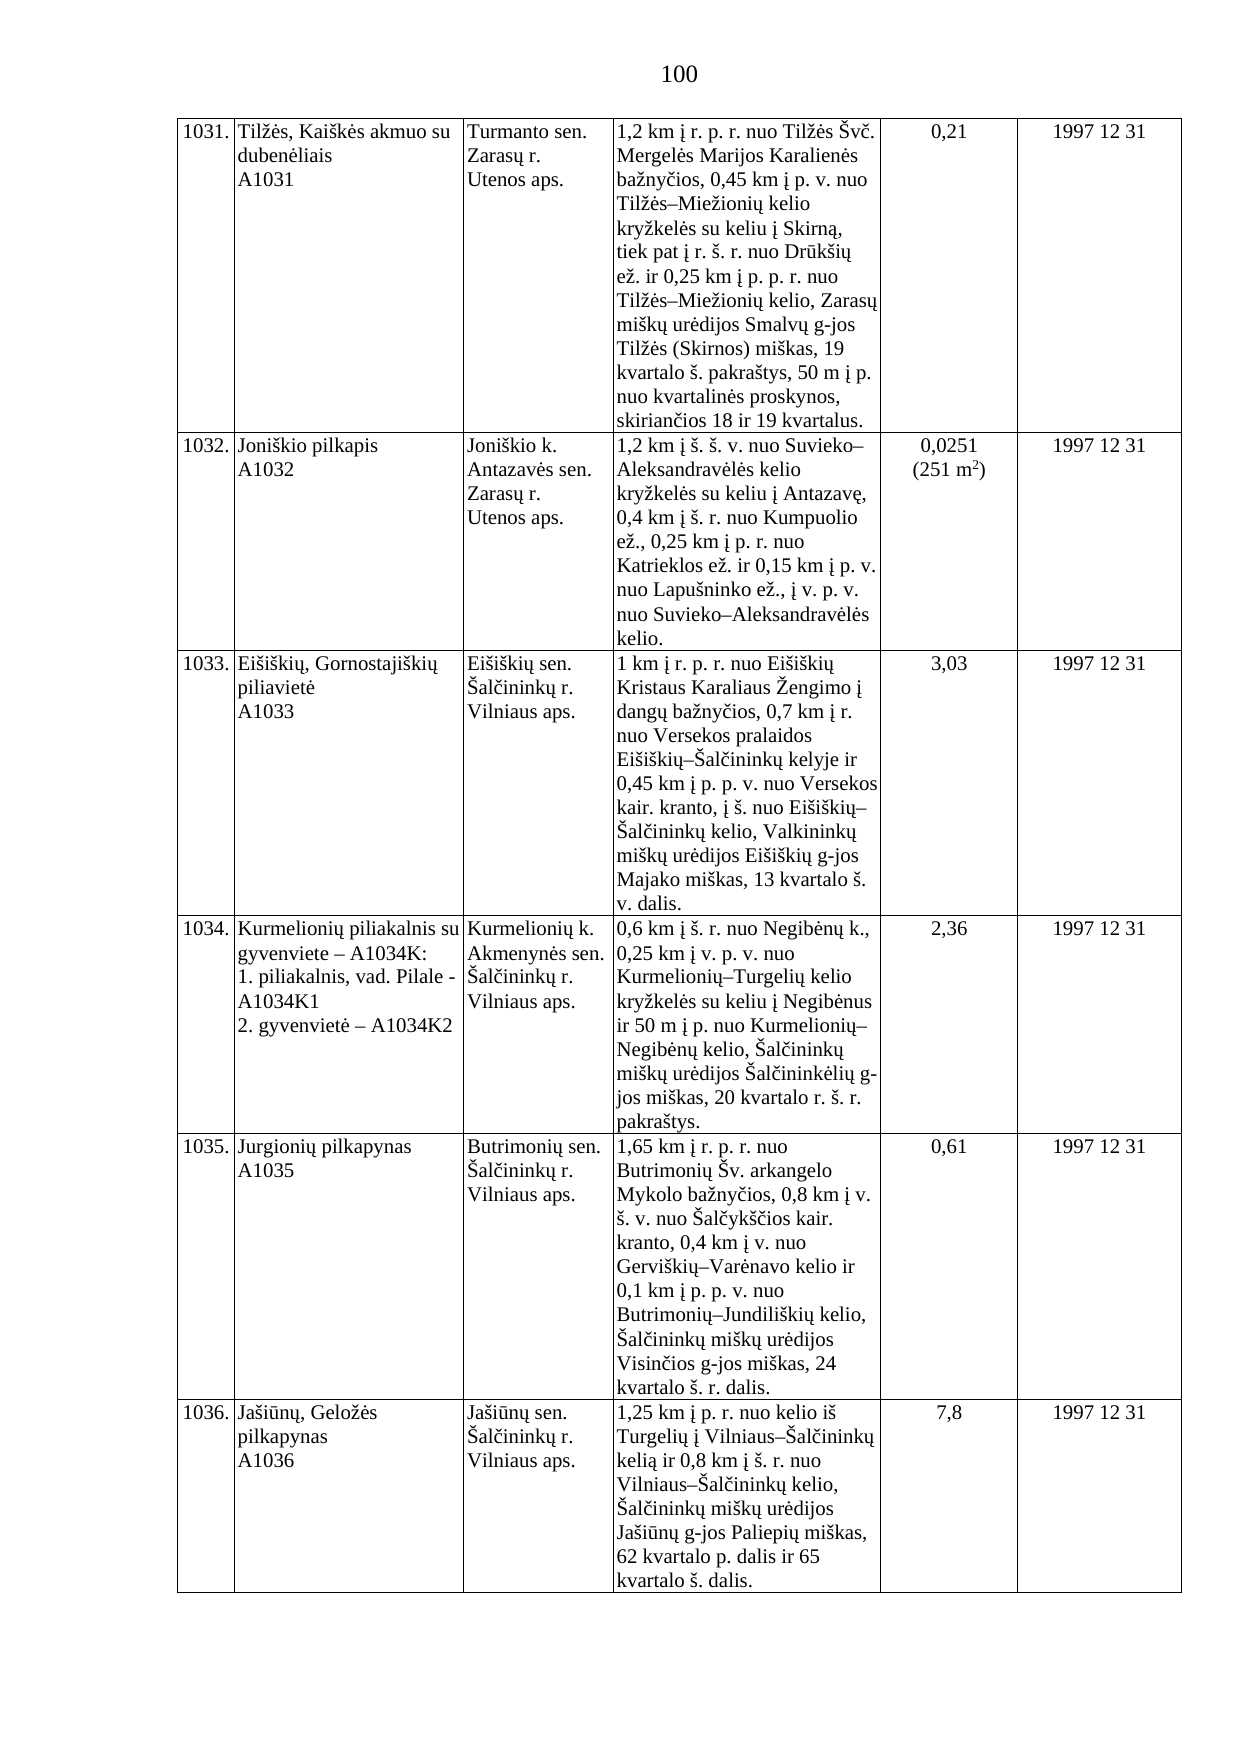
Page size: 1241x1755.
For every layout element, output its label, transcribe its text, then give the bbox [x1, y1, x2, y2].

table_cell 3,03 [881, 651, 1017, 915]
table_cell 1997 12 31 [1018, 1400, 1181, 1592]
table_cell 0,21 [881, 119, 1017, 432]
table_cell Jašiūnų sen. Šalčininkų r. Vilniaus aps. [464, 1400, 613, 1592]
table_cell 0,61 [881, 1134, 1017, 1399]
table_cell 1997 12 31 [1018, 1134, 1181, 1399]
table_cell 1997 12 31 [1018, 651, 1181, 915]
table_cell 1,25 km į p. r. nuo kelio iš Turgelių į Vilniaus–Šalčininkų kelią ir 0,8 km į š. r. nuo Vilniaus–Šalčininkų kelio, Šalčininkų miškų urėdijos Jašiūnų g-jos Paliepių miškas, 62 kvartalo p. dalis ir 65 kvartalo š. dalis. [614, 1400, 880, 1592]
table_cell Kurmelionių k. Akmenynės sen. Šalčininkų r. Vilniaus aps. [464, 916, 613, 1133]
table_cell Eišiškių sen. Šalčininkų r. Vilniaus aps. [464, 651, 613, 915]
table_cell Butrimonių sen. Šalčininkų r. Vilniaus aps. [464, 1134, 613, 1399]
table_cell Tilžės, Kaiškės akmuo su dubenėliais A1031 [235, 119, 463, 432]
table_cell 1,2 km į r. p. r. nuo Tilžės Švč. Mergelės Marijos Karalienės bažnyčios, 0,45 km į p. v. nuo Tilžės–Miežionių kelio kryžkelės su keliu į Skirną, tiek pat į r. š. r. nuo Drūkšių ež. ir 0,25 km į p. p. r. nuo Tilžės–Miežionių kelio, Zarasų miškų urėdijos Smalvų g-jos Tilžės (Skirnos) miškas, 19 kvartalo š. pakraštys, 50 m į p. nuo kvartalinės proskynos, skiriančios 18 ir 19 kvartalus. [614, 119, 880, 432]
table_cell 0,6 km į š. r. nuo Negibėnų k., 0,25 km į v. p. v. nuo Kurmelionių–Turgelių kelio kryžkelės su keliu į Negibėnus ir 50 m į p. nuo Kurmelionių–Negibėnų kelio, Šalčininkų miškų urėdijos Šalčininkėlių g-jos miškas, 20 kvartalo r. š. r. pakraštys. [614, 916, 880, 1133]
table_cell Kurmelionių piliakalnis su gyvenviete – A1034K: 1. piliakalnis, vad. Pilale - A1034K1 2. gyvenvietė – A1034K2 [235, 916, 463, 1133]
table_cell Jašiūnų, Geložės pilkapynas A1036 [235, 1400, 463, 1592]
table_cell Joniškio k. Antazavės sen. Zarasų r. Utenos aps. [464, 433, 613, 649]
table_cell 1031. [178, 119, 234, 432]
table_cell 0,0251 (251 m2) [881, 433, 1017, 649]
table_cell 1032. [178, 433, 234, 649]
table_cell 1 km į r. p. r. nuo Eišiškių Kristaus Karaliaus Žengimo į dangų bažnyčios, 0,7 km į r. nuo Versekos pralaidos Eišiškių–Šalčininkų kelyje ir 0,45 km į p. p. v. nuo Versekos kair. kranto, į š. nuo Eišiškių–Šalčininkų kelio, Valkininkų miškų urėdijos Eišiškių g-jos Majako miškas, 13 kvartalo š. v. dalis. [614, 651, 880, 915]
table_cell 7,8 [881, 1400, 1017, 1592]
table_cell 1,2 km į š. š. v. nuo Suvieko–Aleksandravėlės kelio kryžkelės su keliu į Antazavę, 0,4 km į š. r. nuo Kumpuolio ež., 0,25 km į p. r. nuo Katrieklos ež. ir 0,15 km į p. v. nuo Lapušninko ež., į v. p. v. nuo Suvieko–Aleksandravėlės kelio. [614, 433, 880, 649]
table_cell 1997 12 31 [1018, 119, 1181, 432]
table_cell 1034. [178, 916, 234, 1133]
table_cell 1035. [178, 1134, 234, 1399]
table_cell 2,36 [881, 916, 1017, 1133]
table_cell Turmanto sen. Zarasų r. Utenos aps. [464, 119, 613, 432]
table_cell 1033. [178, 651, 234, 915]
table_cell Joniškio pilkapis A1032 [235, 433, 463, 649]
table_cell 1997 12 31 [1018, 916, 1181, 1133]
table_cell Jurgionių pilkapynas A1035 [235, 1134, 463, 1399]
table_cell 1036. [178, 1400, 234, 1592]
table_cell 1997 12 31 [1018, 433, 1181, 649]
table_cell Eišiškių, Gornostajiškių piliavietė A1033 [235, 651, 463, 915]
table_cell 1,65 km į r. p. r. nuo Butrimonių Šv. arkangelo Mykolo bažnyčios, 0,8 km į v. š. v. nuo Šalčykščios kair. kranto, 0,4 km į v. nuo Gerviškių–Varėnavo kelio ir 0,1 km į p. p. v. nuo Butrimonių–Jundiliškių kelio, Šalčininkų miškų urėdijos Visinčios g-jos miškas, 24 kvartalo š. r. dalis. [614, 1134, 880, 1399]
